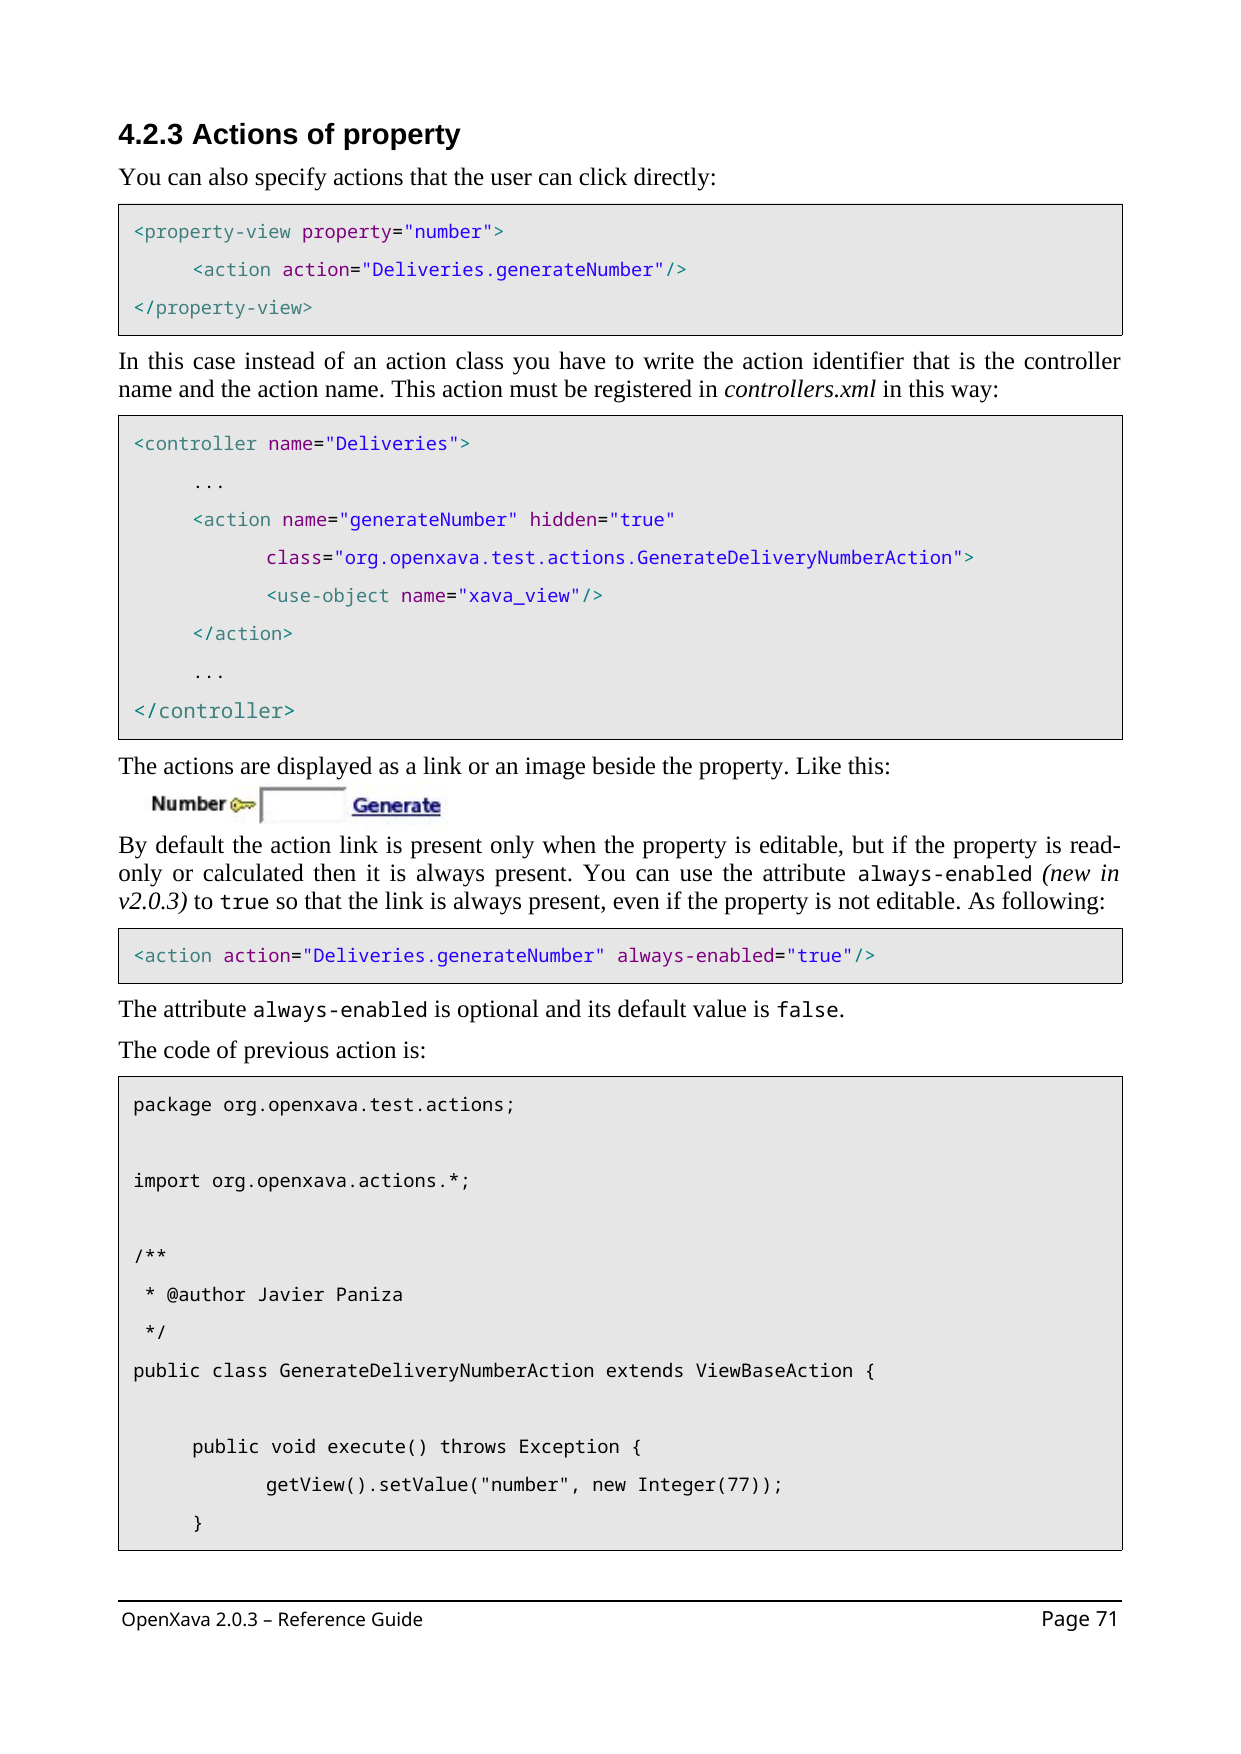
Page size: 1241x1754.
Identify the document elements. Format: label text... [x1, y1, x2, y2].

text By default the action link is present only when the property is editable, but if the property is read-only or calculated then it is always present. You can use the attribute always-enabled (new in v2.0.3) to true so that the link is always present, even if the property is not editable. As following: [118, 792, 1122, 915]
text * @author Javier Paniza [119, 1267, 1122, 1304]
text The code of previous action is: [118, 1036, 1122, 1064]
text } [119, 1495, 1122, 1550]
text The actions are displayed as a link or an image beside the property. Like this: [118, 752, 1122, 780]
text class="org.openxava.test.actions.GenerateDeliveryNumberAction"> [119, 529, 1122, 567]
text In this case instead of an action class you have to write the action identifier that is the controller name and the action name. This action must be registered in controllers.xml in this way: [118, 347, 1122, 403]
text <action action="Deliveries.generateNumber"/> [119, 242, 1122, 279]
text You can also specify actions that the user can click directly: [118, 163, 1122, 191]
text public void execute() throws Exception { [119, 1419, 1122, 1457]
text </action> [119, 605, 1122, 643]
text public class GenerateDeliveryNumberAction extends ViewBaseAction { [119, 1343, 1122, 1381]
text The attribute always-enabled is optional and its default value is false. [118, 996, 1122, 1024]
text <controller name="Deliveries"> [119, 416, 1122, 453]
text </controller> [119, 681, 1122, 739]
text ... [119, 453, 1122, 491]
text ... [119, 643, 1122, 681]
subtitle Actions of property [118, 118, 1122, 151]
text <action action="Deliveries.generateNumber" always-enabled="true"/> [119, 929, 1122, 983]
text <action name="generateNumber" hidden="true" [119, 491, 1122, 529]
text /** [119, 1228, 1122, 1267]
picture [144, 782, 450, 831]
text <property-view property="number"> [119, 205, 1122, 242]
text getView().setValue("number", new Integer(77)); [119, 1457, 1122, 1495]
text */ [119, 1304, 1122, 1343]
text </property-view> [119, 279, 1122, 335]
text import org.openxava.actions.*; [119, 1152, 1122, 1191]
text <use-object name="xava_view"/> [119, 567, 1122, 605]
text package org.openxava.test.actions; [119, 1077, 1122, 1114]
